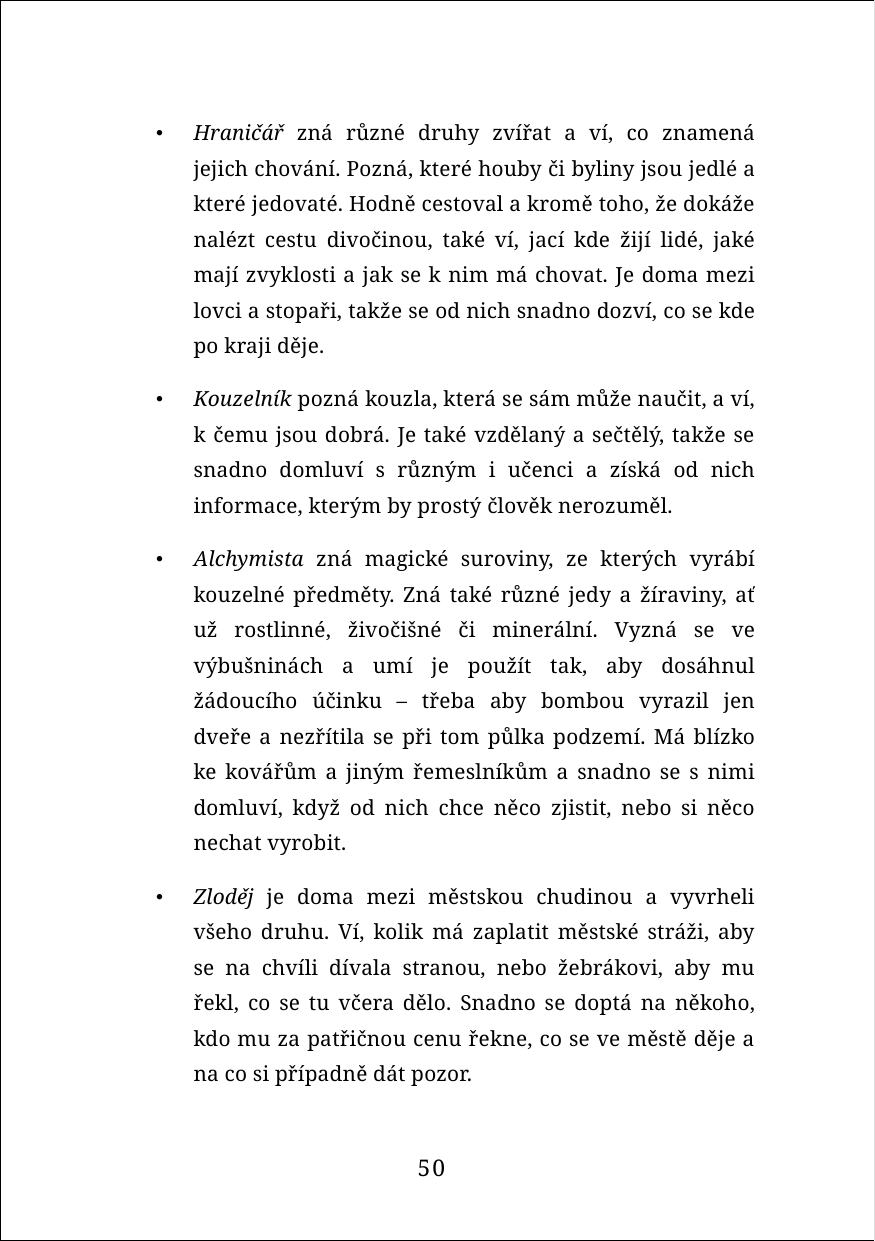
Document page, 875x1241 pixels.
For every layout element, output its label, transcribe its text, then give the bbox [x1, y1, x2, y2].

list Kouzelník pozná kouzla, která se sám může naučit, a ví, k čemu jsou dobrá. Je také vzdělaný a sečtělý, takže se snadno domluví s různým i učenci a získá od nich informace, kterým by prostý člověk nerozuměl. [156, 384, 756, 519]
list Hraničář zná různé druhy zvířat a ví, co znamená jejich chování. Pozná, které houby či byliny jsou jedlé a které jedovaté. Hodně cestoval a kromě toho, že dokáže nalézt cestu divočinou, také ví, jací kde žijí lidé, jaké mají zvyklosti a jak se k nim má chovat. Je doma mezi lovci a stopaři, takže se od nich snadno dozví, co se kde po kraji děje. [156, 118, 756, 360]
list Alchymista zná magické suroviny, ze kterých vyrábí kouzelné předměty. Zná také různé jedy a žíraviny, ať už rostlinné, živočišné či minerální. Vyzná se ve výbušninách a umí je použít tak, aby dosáhnul žádoucího účinku – třeba aby bombou vyrazil jen dveře a nezřítila se při tom půlka podzemí. Má blízko ke kovářům a jiným řemeslníkům a snadno se s nimi domluví, když od nich chce něco zjistit, nebo si něco nechat vyrobit. [156, 544, 756, 857]
list Zloděj je doma mezi městskou chudinou a vyvrheli všeho druhu. Ví, kolik má zaplatit městské stráži, aby se na chvíli dívala stranou, nebo žebrákovi, aby mu řekl, co se tu včera dělo. Snadno se doptá na někoho, kdo mu za patřičnou cenu řekne, co se ve městě děje a na co si případně dát pozor. [156, 882, 756, 1088]
